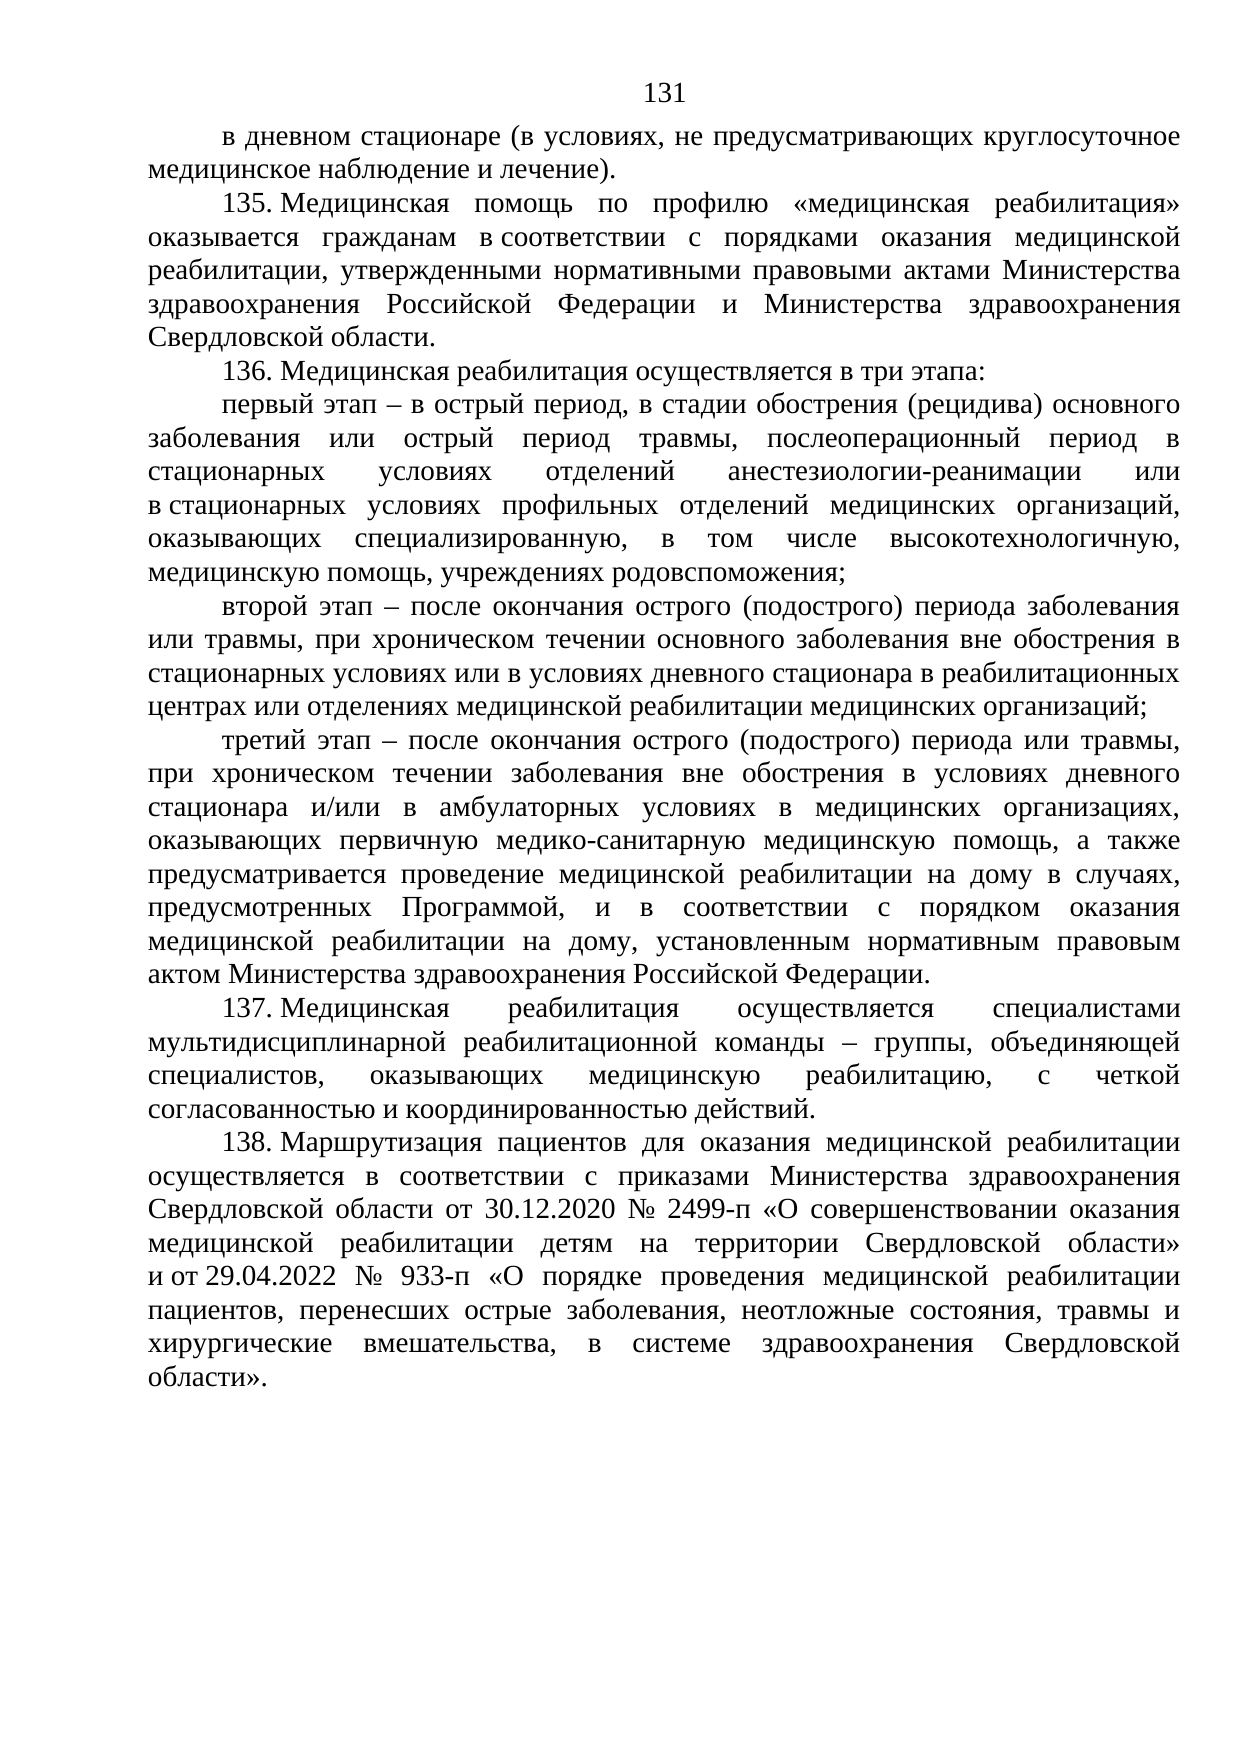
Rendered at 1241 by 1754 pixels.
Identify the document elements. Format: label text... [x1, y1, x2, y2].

text в дневном стационаре (в условиях, не предусматривающих круглосуточное медицинское наблюдение и лечение). [148, 118, 1181, 185]
text 136. Медицинская реабилитация осуществляется в три этапа: [148, 353, 1181, 386]
text 137. Медицинская реабилитация осуществляется специалистами мультидисциплинарной реабилитационной команды – группы, объединяющей специалистов, оказывающих медицинскую реабилитацию, с четкой согласованностью и координированностью действий. [148, 990, 1181, 1124]
text первый этап – в острый период, в стадии обострения (рецидива) основного заболевания или острый период травмы, послеоперационный период в стационарных условиях отделений анестезиологии-реанимации или в стационарных условиях профильных отделений медицинских организаций, оказывающих специализированную, в том числе высокотехнологичную, медицинскую помощь, учреждениях родовспоможения; [148, 386, 1181, 588]
text 135. Медицинская помощь по профилю «медицинская реабилитация» оказывается гражданам в соответствии с порядками оказания медицинской реабилитации, утвержденными нормативными правовыми актами Министерства здравоохранения Российской Федерации и Министерства здравоохранения Свердловской области. [148, 185, 1181, 353]
text 138. Маршрутизация пациентов для оказания медицинской реабилитации осуществляется в соответствии с приказами Министерства здравоохранения Свердловской области от 30.12.2020 № 2499-п «О совершенствовании оказания медицинской реабилитации детям на территории Свердловской области» и от 29.04.2022 № 933-п «О порядке проведения медицинской реабилитации пациентов, перенесших острые заболевания, неотложные состояния, травмы и хирургические вмешательства, в системе здравоохранения Свердловской области». [148, 1124, 1181, 1393]
text третий этап – после окончания острого (подострого) периода или травмы, при хроническом течении заболевания вне обострения в условиях дневного стационара и/или в амбулаторных условиях в медицинских организациях, оказывающих первичную медико-санитарную медицинскую помощь, а также предусматривается проведение медицинской реабилитации на дому в случаях, предусмотренных Программой, и в соответствии с порядком оказания медицинской реабилитации на дому, установленным нормативным правовым актом Министерства здравоохранения Российской Федерации. [148, 722, 1181, 990]
text второй этап – после окончания острого (подострого) периода заболевания или травмы, при хроническом течении основного заболевания вне обострения в стационарных условиях или в условиях дневного стационара в реабилитационных центрах или отделениях медицинской реабилитации медицинских организаций; [148, 588, 1181, 722]
